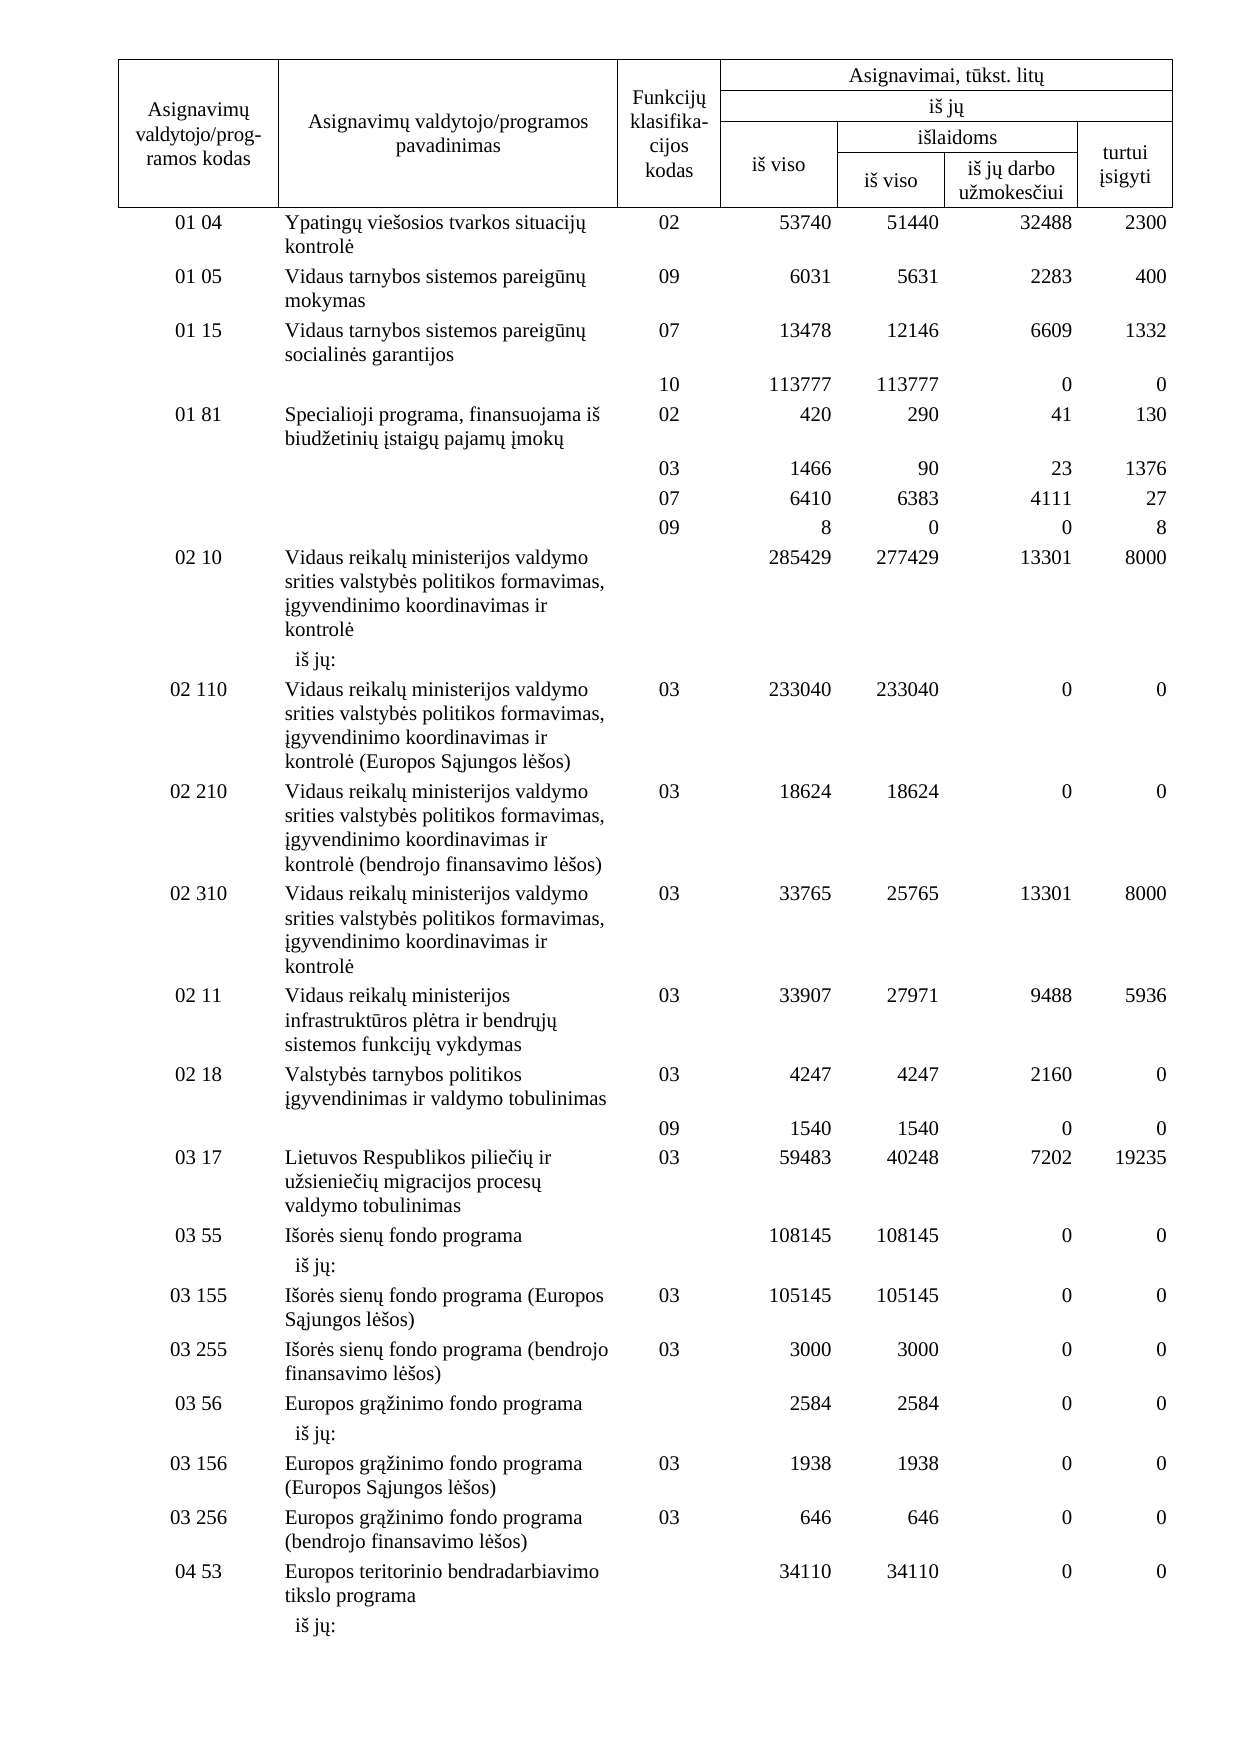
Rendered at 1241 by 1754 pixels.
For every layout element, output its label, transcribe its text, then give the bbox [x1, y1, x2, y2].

table_header Asignavimų valdytojo/prog-ramos kodas [119, 60, 278, 207]
table_cell [720, 1418, 837, 1448]
table_cell 0 [945, 1220, 1078, 1250]
table_cell 0 [945, 674, 1078, 776]
table_cell [720, 1610, 837, 1640]
table_cell [618, 1556, 720, 1610]
table_cell 19235 [1078, 1143, 1172, 1220]
table_cell 03 [618, 674, 720, 776]
table_cell 34110 [720, 1556, 837, 1610]
table_cell [118, 1418, 278, 1448]
table_cell [945, 1610, 1078, 1640]
table_cell 34110 [837, 1556, 944, 1610]
table_cell 277429 [837, 542, 944, 644]
table_cell 04 53 [118, 1556, 278, 1610]
table_cell 2300 [1078, 208, 1172, 261]
table_cell 0 [1078, 1334, 1172, 1388]
table_cell 02 11 [118, 981, 278, 1058]
table_cell 03 155 [118, 1280, 278, 1334]
table_cell [720, 644, 837, 674]
table_cell Valstybės tarnybos politikos įgyvendinimas ir valdymo tobulinimas [279, 1059, 618, 1112]
table_cell Europos grąžinimo fondo programa (bendrojo finansavimo lėšos) [279, 1502, 618, 1556]
table_cell Išorės sienų fondo programa (Europos Sąjungos lėšos) [279, 1280, 618, 1334]
table_cell 03 [618, 1334, 720, 1388]
table_cell 0 [945, 1556, 1078, 1610]
table_cell iš viso [721, 122, 837, 207]
table_cell 02 10 [118, 542, 278, 644]
table_cell 13301 [945, 879, 1078, 981]
table_cell 105145 [837, 1280, 944, 1334]
table_cell 40248 [837, 1143, 944, 1220]
table_cell 03 [618, 981, 720, 1058]
table_cell [720, 1250, 837, 1280]
table_cell iš jų: [279, 1610, 618, 1640]
table_cell 02 110 [118, 674, 278, 776]
table_cell 51440 [837, 208, 944, 261]
table_cell 27971 [837, 981, 944, 1058]
table_header Asignavimų valdytojo/programos pavadinimas [279, 60, 617, 207]
table_cell 03 56 [118, 1388, 278, 1418]
table_cell 02 [618, 399, 720, 453]
table_cell [118, 369, 278, 399]
table_cell 03 [618, 453, 720, 482]
table_cell 0 [945, 1448, 1078, 1502]
table_cell [118, 1250, 278, 1280]
table_cell 8000 [1078, 542, 1172, 644]
table_cell 03 [618, 1143, 720, 1220]
table_cell 646 [837, 1502, 944, 1556]
table_cell [837, 1250, 944, 1280]
table_cell 03 [618, 1502, 720, 1556]
table_cell [618, 1220, 720, 1250]
table_cell [618, 1610, 720, 1640]
table_cell [618, 1250, 720, 1280]
table_cell 2584 [720, 1388, 837, 1418]
table_cell 25765 [837, 879, 944, 981]
table_cell Išorės sienų fondo programa [279, 1220, 618, 1250]
table_cell [1078, 1250, 1172, 1280]
table_cell Išorės sienų fondo programa (bendrojo finansavimo lėšos) [279, 1334, 618, 1388]
table_cell išlaidoms [838, 122, 1077, 152]
table_cell 0 [945, 1334, 1078, 1388]
table_cell 03 [618, 1059, 720, 1112]
table_cell Vidaus reikalų ministerijos valdymo srities valstybės politikos formavimas, įgyvendinimo koordinavimas ir kontrolė (bendrojo finansavimo lėšos) [279, 776, 618, 878]
table_cell 03 256 [118, 1502, 278, 1556]
table_cell 5631 [837, 261, 944, 315]
table_cell 27 [1078, 483, 1172, 512]
table_cell 400 [1078, 261, 1172, 315]
table_cell 23 [945, 453, 1078, 482]
table_cell 4111 [945, 483, 1078, 512]
table_cell 130 [1078, 399, 1172, 453]
table_cell 09 [618, 513, 720, 542]
table_cell 02 310 [118, 879, 278, 981]
table_cell 5936 [1078, 981, 1172, 1058]
table_cell 41 [945, 399, 1078, 453]
table_cell [118, 453, 278, 482]
table_cell iš viso [838, 153, 944, 207]
table_cell 0 [945, 1280, 1078, 1334]
table_cell 01 04 [118, 208, 278, 261]
table_cell 03 [618, 776, 720, 878]
table_cell 3000 [837, 1334, 944, 1388]
table_cell 03 [618, 1280, 720, 1334]
table_cell [279, 513, 618, 542]
table_header Asignavimai, tūkst. litų [721, 60, 1172, 90]
table_cell 0 [945, 776, 1078, 878]
table_cell 233040 [720, 674, 837, 776]
table_cell Vidaus reikalų ministerijos infrastruktūros plėtra ir bendrųjų sistemos funkcijų vykdymas [279, 981, 618, 1058]
table_cell 646 [720, 1502, 837, 1556]
table_cell [1078, 1610, 1172, 1640]
table_cell [618, 1388, 720, 1418]
table_cell [945, 1418, 1078, 1448]
table_cell 0 [1078, 369, 1172, 399]
table_cell 420 [720, 399, 837, 453]
table_cell [279, 1113, 618, 1142]
table_cell 0 [1078, 1556, 1172, 1610]
table_cell Vidaus reikalų ministerijos valdymo srities valstybės politikos formavimas, įgyvendinimo koordinavimas ir kontrolė (Europos Sąjungos lėšos) [279, 674, 618, 776]
table_cell 1376 [1078, 453, 1172, 482]
table_cell [837, 1610, 944, 1640]
table_cell 18624 [837, 776, 944, 878]
table_cell [279, 369, 618, 399]
table_cell 0 [1078, 1113, 1172, 1142]
table_cell 0 [1078, 1280, 1172, 1334]
table_cell 59483 [720, 1143, 837, 1220]
table_cell 09 [618, 1113, 720, 1142]
table_cell 1540 [720, 1113, 837, 1142]
table_cell iš jų darbo užmokesčiui [945, 153, 1077, 207]
table_cell 8 [1078, 513, 1172, 542]
table_cell 0 [945, 369, 1078, 399]
table_cell 10 [618, 369, 720, 399]
table_cell 03 55 [118, 1220, 278, 1250]
table_cell 09 [618, 261, 720, 315]
table_header Funkcijų klasifika-cijos kodas [618, 60, 720, 207]
table_cell turtui įsigyti [1078, 122, 1172, 207]
table_cell [118, 644, 278, 674]
table_cell 01 05 [118, 261, 278, 315]
table_cell Lietuvos Respublikos piliečių ir užsieniečių migracijos procesų valdymo tobulinimas [279, 1143, 618, 1220]
table_cell 2160 [945, 1059, 1078, 1112]
table_cell 18624 [720, 776, 837, 878]
table_cell Vidaus tarnybos sistemos pareigūnų socialinės garantijos [279, 315, 618, 369]
table_cell 01 81 [118, 399, 278, 453]
table_cell [118, 1113, 278, 1142]
table_cell 6383 [837, 483, 944, 512]
table_cell Europos teritorinio bendradarbiavimo tikslo programa [279, 1556, 618, 1610]
table_cell 03 [618, 1448, 720, 1502]
table_cell 0 [945, 1502, 1078, 1556]
table_cell 7202 [945, 1143, 1078, 1220]
table_cell [279, 453, 618, 482]
table_cell 02 18 [118, 1059, 278, 1112]
table_cell 285429 [720, 542, 837, 644]
table_cell [118, 513, 278, 542]
table_cell 4247 [837, 1059, 944, 1112]
table_cell 9488 [945, 981, 1078, 1058]
table_cell 02 210 [118, 776, 278, 878]
table_cell iš jų: [279, 644, 618, 674]
table_cell [837, 644, 944, 674]
table_cell 8000 [1078, 879, 1172, 981]
table_cell [945, 1250, 1078, 1280]
table_cell 233040 [837, 674, 944, 776]
table_cell 1938 [837, 1448, 944, 1502]
table_cell 0 [945, 1388, 1078, 1418]
table_cell Vidaus reikalų ministerijos valdymo srities valstybės politikos formavimas, įgyvendinimo koordinavimas ir kontrolė [279, 542, 618, 644]
table_cell [618, 542, 720, 644]
table_cell 0 [945, 1113, 1078, 1142]
table_cell [618, 644, 720, 674]
table_cell 01 15 [118, 315, 278, 369]
table_cell 2283 [945, 261, 1078, 315]
table_cell 0 [1078, 1448, 1172, 1502]
table_cell 0 [1078, 776, 1172, 878]
table_cell 1466 [720, 453, 837, 482]
table_cell 0 [1078, 1388, 1172, 1418]
table_cell 0 [837, 513, 944, 542]
table_cell 108145 [720, 1220, 837, 1250]
table_cell 6609 [945, 315, 1078, 369]
table_cell 33765 [720, 879, 837, 981]
table_cell 03 [618, 879, 720, 981]
table_cell 0 [1078, 1220, 1172, 1250]
table_cell 0 [1078, 674, 1172, 776]
table_cell 32488 [945, 208, 1078, 261]
table_cell 290 [837, 399, 944, 453]
table_cell [118, 483, 278, 512]
table_cell 2584 [837, 1388, 944, 1418]
table_cell 113777 [720, 369, 837, 399]
table_cell Vidaus reikalų ministerijos valdymo srities valstybės politikos formavimas, įgyvendinimo koordinavimas ir kontrolė [279, 879, 618, 981]
table_cell Ypatingų viešosios tvarkos situacijų kontrolė [279, 208, 618, 261]
table_cell 0 [1078, 1502, 1172, 1556]
table_cell 6410 [720, 483, 837, 512]
table_cell [118, 1610, 278, 1640]
table_cell Europos grąžinimo fondo programa [279, 1388, 618, 1418]
table_cell 0 [945, 513, 1078, 542]
table_cell iš jų [721, 91, 1172, 121]
table_cell 8 [720, 513, 837, 542]
table_cell Vidaus tarnybos sistemos pareigūnų mokymas [279, 261, 618, 315]
table_cell 0 [1078, 1059, 1172, 1112]
table_cell 07 [618, 315, 720, 369]
table_cell [1078, 644, 1172, 674]
table_cell iš jų: [279, 1250, 618, 1280]
table_cell [1078, 1418, 1172, 1448]
table_cell 1540 [837, 1113, 944, 1142]
table_cell 90 [837, 453, 944, 482]
table_cell [837, 1418, 944, 1448]
table_cell 03 255 [118, 1334, 278, 1388]
table_cell 4247 [720, 1059, 837, 1112]
table_cell Specialioji programa, finansuojama iš biudžetinių įstaigų pajamų įmokų [279, 399, 618, 453]
table_cell 12146 [837, 315, 944, 369]
table_cell 07 [618, 483, 720, 512]
table_cell iš jų: [279, 1418, 618, 1448]
table_cell 108145 [837, 1220, 944, 1250]
table_cell 3000 [720, 1334, 837, 1388]
table_cell 13301 [945, 542, 1078, 644]
table_cell 13478 [720, 315, 837, 369]
table_cell 105145 [720, 1280, 837, 1334]
table_cell 53740 [720, 208, 837, 261]
table_cell 1332 [1078, 315, 1172, 369]
table_cell 1938 [720, 1448, 837, 1502]
table_cell 6031 [720, 261, 837, 315]
table_cell [945, 644, 1078, 674]
table_cell 02 [618, 208, 720, 261]
table_cell Europos grąžinimo fondo programa (Europos Sąjungos lėšos) [279, 1448, 618, 1502]
table_cell 113777 [837, 369, 944, 399]
table_cell [279, 483, 618, 512]
table_cell [618, 1418, 720, 1448]
table_cell 03 156 [118, 1448, 278, 1502]
table_cell 33907 [720, 981, 837, 1058]
table_cell 03 17 [118, 1143, 278, 1220]
